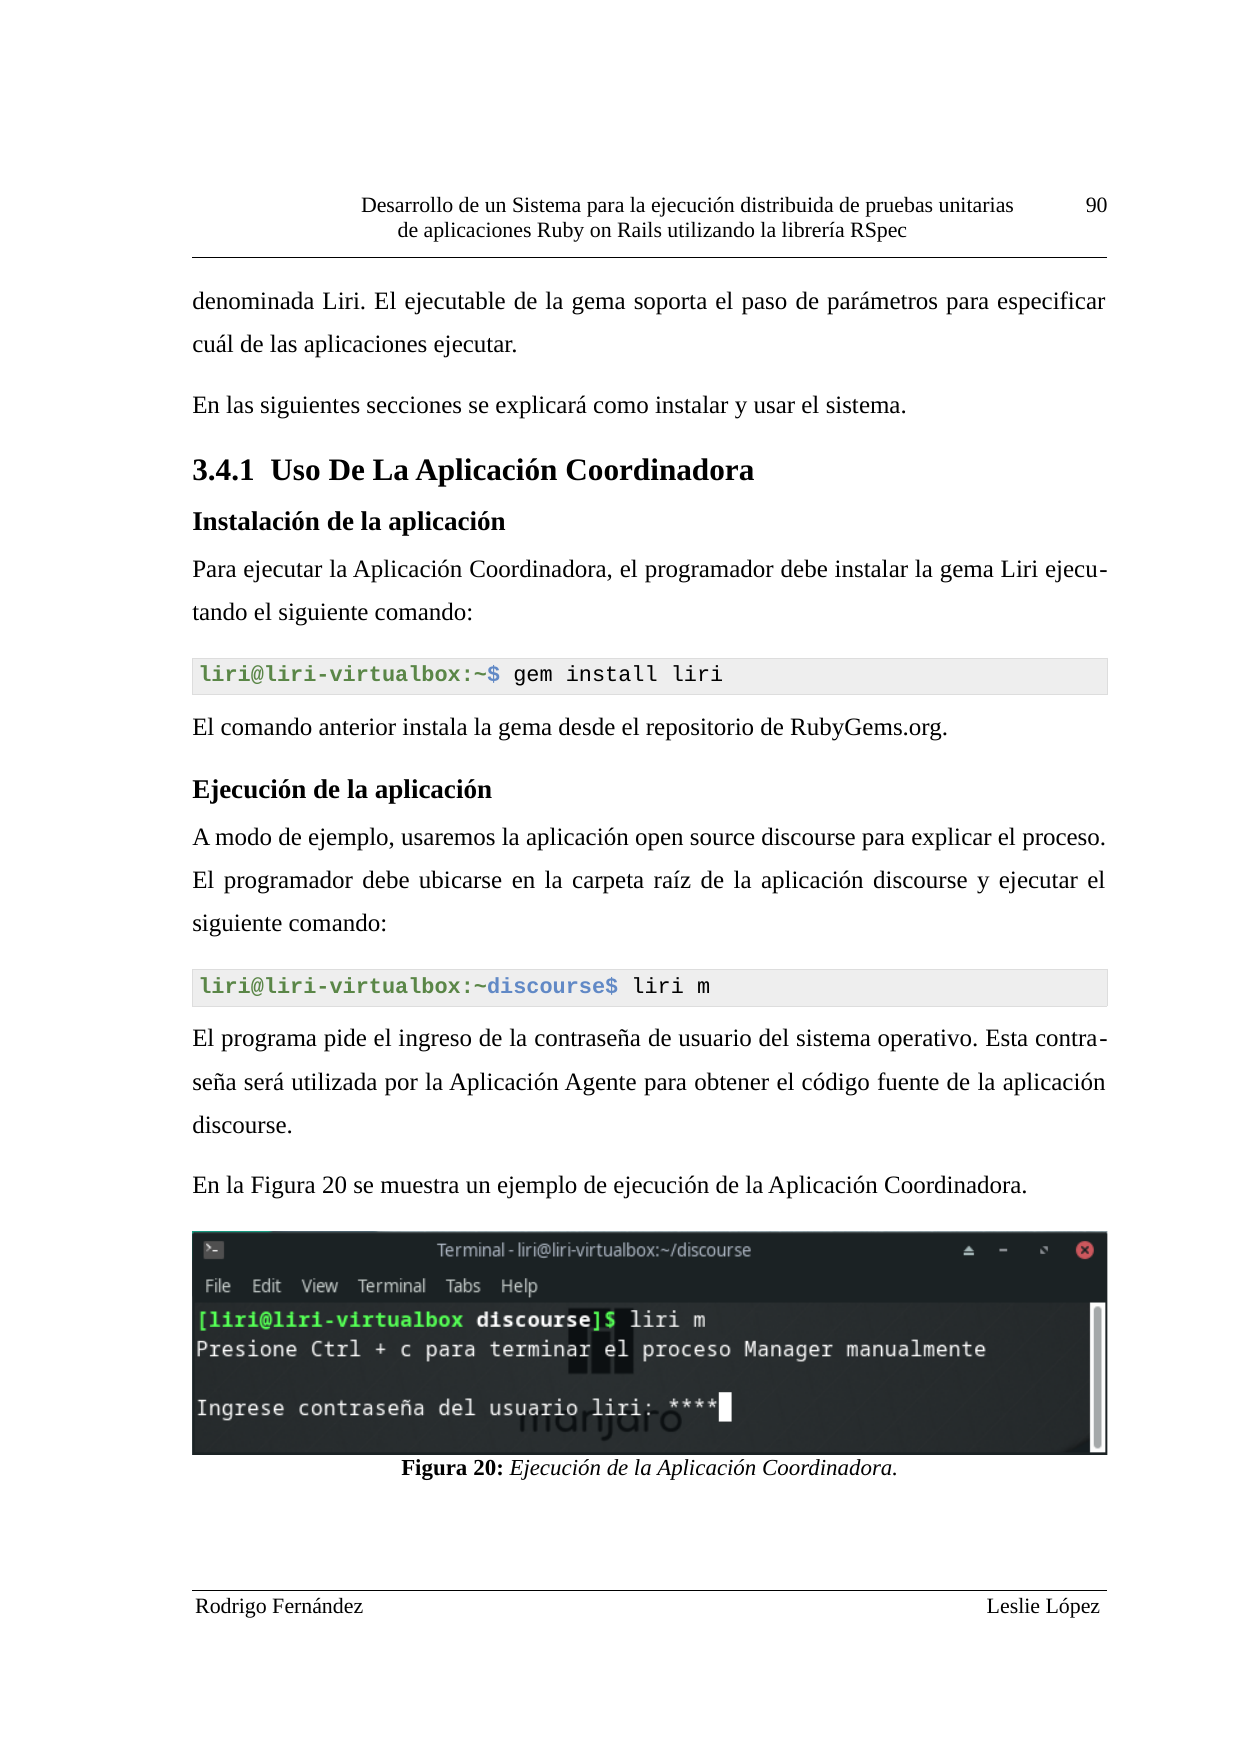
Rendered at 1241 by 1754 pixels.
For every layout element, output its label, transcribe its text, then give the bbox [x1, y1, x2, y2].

text Figura 20: Ejecución de la Aplicación Coordinadora. [192, 1455, 1107, 1481]
text El comando anterior instala la gema desde el repositorio de RubyGems.org. [192, 712, 1107, 741]
text Para ejecutar la Aplicación Coordinadora, el programador debe instalar la gema Liri ejecu­tando el siguiente comando: [192, 554, 1107, 626]
picture [192, 1231, 1108, 1455]
text liri@liri-virtualbox:~$ gem install liri [193, 659, 1107, 694]
text En las siguientes secciones se explicará como instalar y usar el sistema. [192, 390, 1107, 419]
text En la Figura 20 se muestra un ejemplo de ejecución de la Aplicación Coordinadora. [192, 1171, 1107, 1199]
text denominada Liri. El ejecutable de la gema soporta el paso de parámetros para especificar cuál de las aplicaciones ejecutar. [192, 286, 1107, 358]
text Ejecución de la aplicación [192, 773, 1107, 804]
text liri@liri-virtualbox:~discourse$ liri m [193, 970, 1107, 1006]
text Instalación de la aplicación [192, 505, 1107, 536]
text El programa pide el ingreso de la contraseña de usuario del sistema operativo. Esta contra­seña será utilizada por la Aplicación Agente para obtener el código fuente de la aplicación discourse. [192, 1023, 1107, 1138]
subtitle Uso de la Aplicación Coordinadora [192, 451, 1107, 487]
text A modo de ejemplo, usaremos la aplicación open source discourse para explicar el proceso. El programador debe ubicarse en la carpeta raíz de la aplicación discourse y ejecutar el siguiente comando: [192, 822, 1107, 937]
